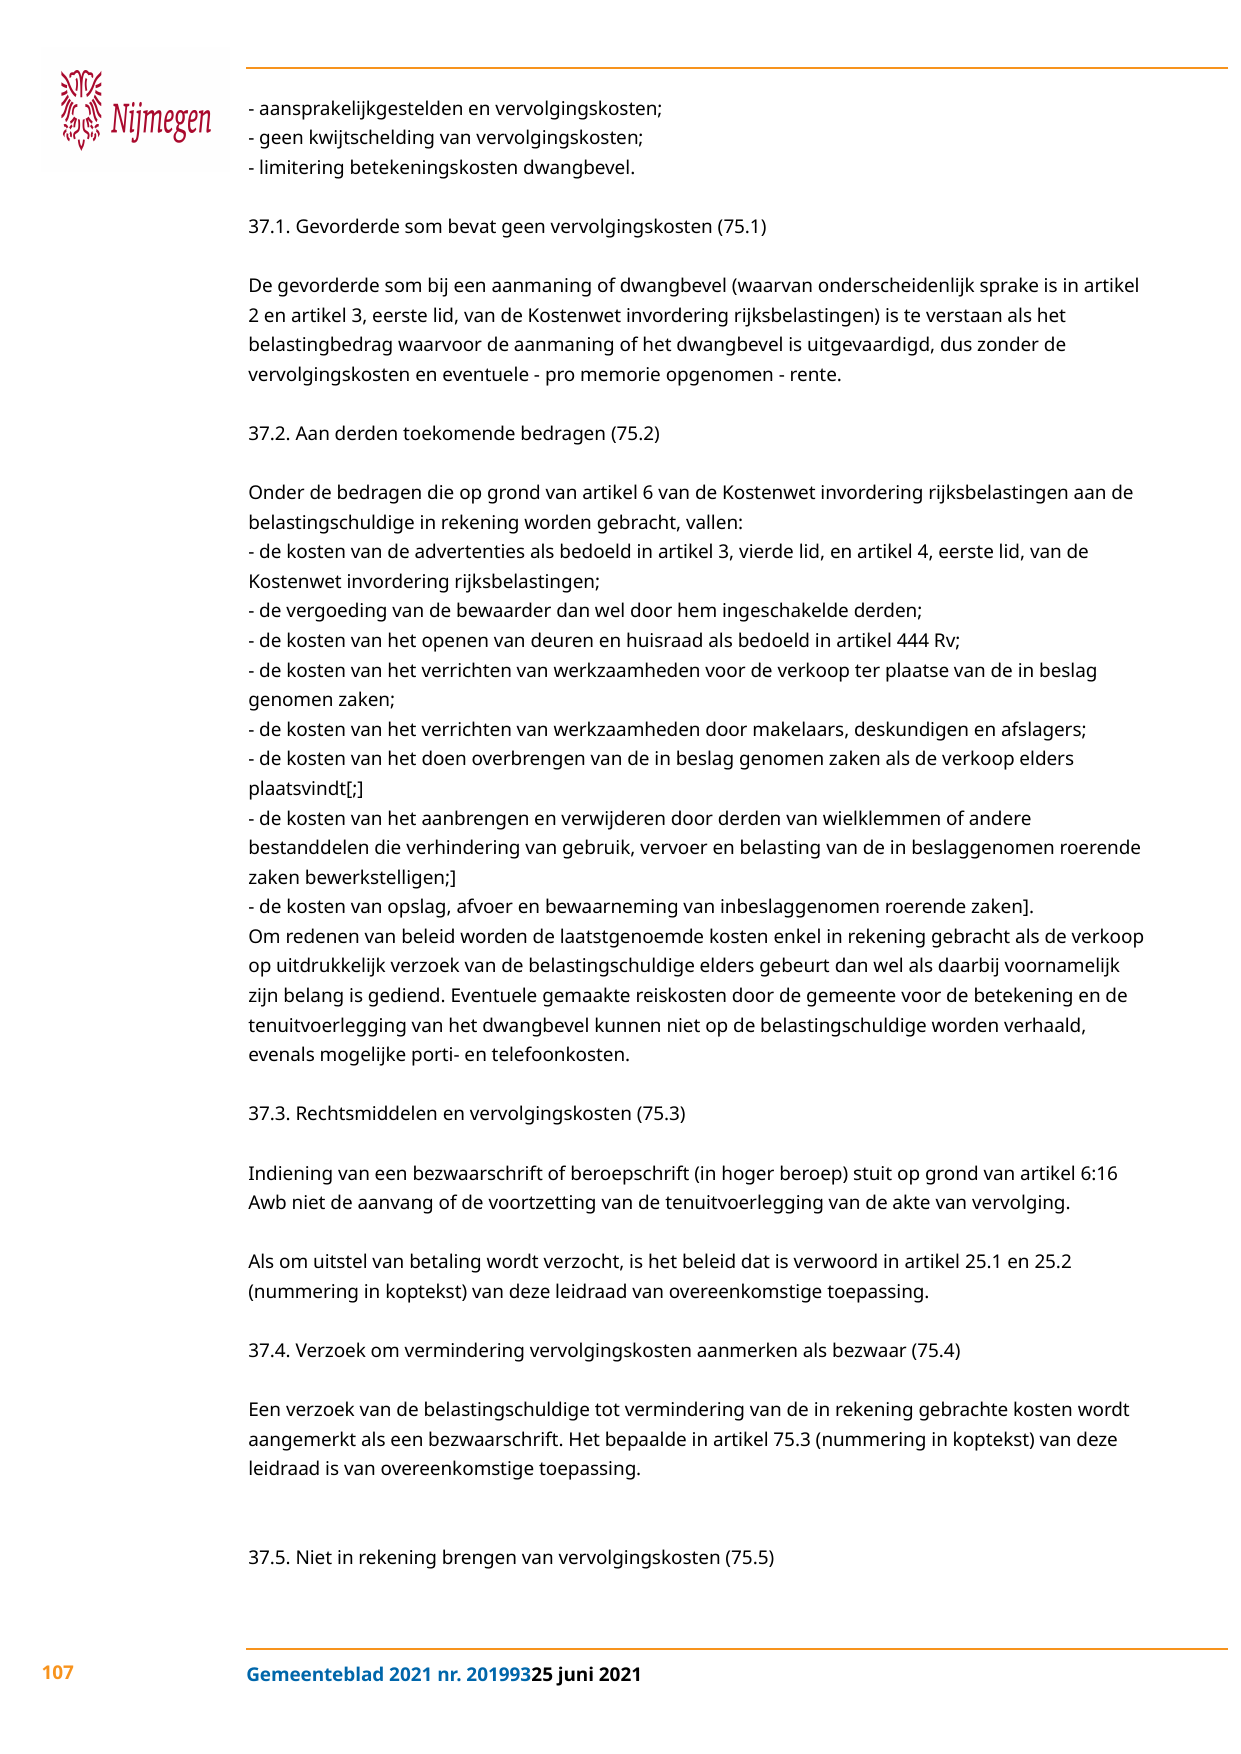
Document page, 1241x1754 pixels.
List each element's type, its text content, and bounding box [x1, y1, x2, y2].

text Als om uitstel van betaling wordt verzocht, is het beleid dat is verwoord in artikel 25.1 en 25.2 (nummering in koptekst) van deze leidraad van overeenkomstige toepassing. [248, 1248, 1152, 1304]
text 37.3. Rechtsmiddelen en vervolgingskosten (75.3) [248, 1101, 1152, 1126]
text - aansprakelijkgestelden en vervolgingskosten; [248, 95, 1152, 121]
text Een verzoek van de belastingschuldige tot vermindering van de in rekening gebrachte kosten wordt aangemerkt als een bezwaarschrift. Het bepaalde in artikel 75.3 (nummering in koptekst) van deze leidraad is van overeenkomstige toepassing. [248, 1396, 1152, 1481]
text - de kosten van opslag, afvoer en bewaarneming van inbeslaggenomen roerende zaken]. [248, 893, 1152, 919]
text - de vergoeding van de bewaarder dan wel door hem ingeschakelde derden; [248, 598, 1152, 623]
text - de kosten van het openen van deuren en huisraad als bedoeld in artikel 444 Rv; [248, 627, 1152, 653]
text 37.1. Gevorderde som bevat geen vervolgingskosten (75.1) [248, 213, 1152, 239]
text De gevorderde som bij een aanmaning of dwangbevel (waarvan onderscheidenlijk sprake is in artikel 2 en artikel 3, eerste lid, van de Kostenwet invordering rijksbelastingen) is te verstaan als het belastingbedrag waarvoor de aanmaning of het dwangbevel is uitgevaardigd, dus zonder de vervolgingskosten en eventuele - pro memorie opgenomen - rente. [248, 272, 1152, 387]
text Om redenen van beleid worden de laatstgenoemde kosten enkel in rekening gebracht als de verkoop op uitdrukkelijk verzoek van de belastingschuldige elders gebeurt dan wel als daarbij voornamelijk zijn belang is gediend. Eventuele gemaakte reiskosten door de gemeente voor de betekening en de tenuitvoerlegging van het dwangbevel kunnen niet op de belastingschuldige worden verhaald, evenals mogelijke porti- en telefoonkosten. [248, 923, 1152, 1067]
text 37.5. Niet in rekening brengen van vervolgingskosten (75.5) [248, 1544, 1152, 1570]
text - de kosten van de advertenties als bedoeld in artikel 3, vierde lid, en artikel 4, eerste lid, van de Kostenwet invordering rijksbelastingen; [248, 538, 1152, 594]
text - de kosten van het verrichten van werkzaamheden door makelaars, deskundigen en afslagers; [248, 716, 1152, 742]
picture [41, 47, 231, 172]
text - de kosten van het doen overbrengen van de in beslag genomen zaken als de verkoop elders plaatsvindt[;] [248, 746, 1152, 801]
text Onder de bedragen die op grond van artikel 6 van de Kostenwet invordering rijksbelastingen aan de belastingschuldige in rekening worden gebracht, vallen: [248, 479, 1152, 535]
text - de kosten van het aanbrengen en verwijderen door derden van wielklemmen of andere bestanddelen die verhindering van gebruik, vervoer en belasting van de in beslaggenomen roerende zaken bewerkstelligen;] [248, 805, 1152, 890]
text - geen kwijtschelding van vervolgingskosten; [248, 124, 1152, 150]
text - limitering betekeningskosten dwangbevel. [248, 154, 1152, 180]
text - de kosten van het verrichten van werkzaamheden voor de verkoop ter plaatse van de in beslag genomen zaken; [248, 657, 1152, 712]
text 37.2. Aan derden toekomende bedragen (75.2) [248, 420, 1152, 446]
text 37.4. Verzoek om vermindering vervolgingskosten aanmerken als bezwaar (75.4) [248, 1337, 1152, 1363]
text Indiening van een bezwaarschrift of beroepschrift (in hoger beroep) stuit op grond van artikel 6:16 Awb niet de aanvang of de voortzetting van de tenuitvoerlegging van de akte van vervolging. [248, 1160, 1152, 1215]
